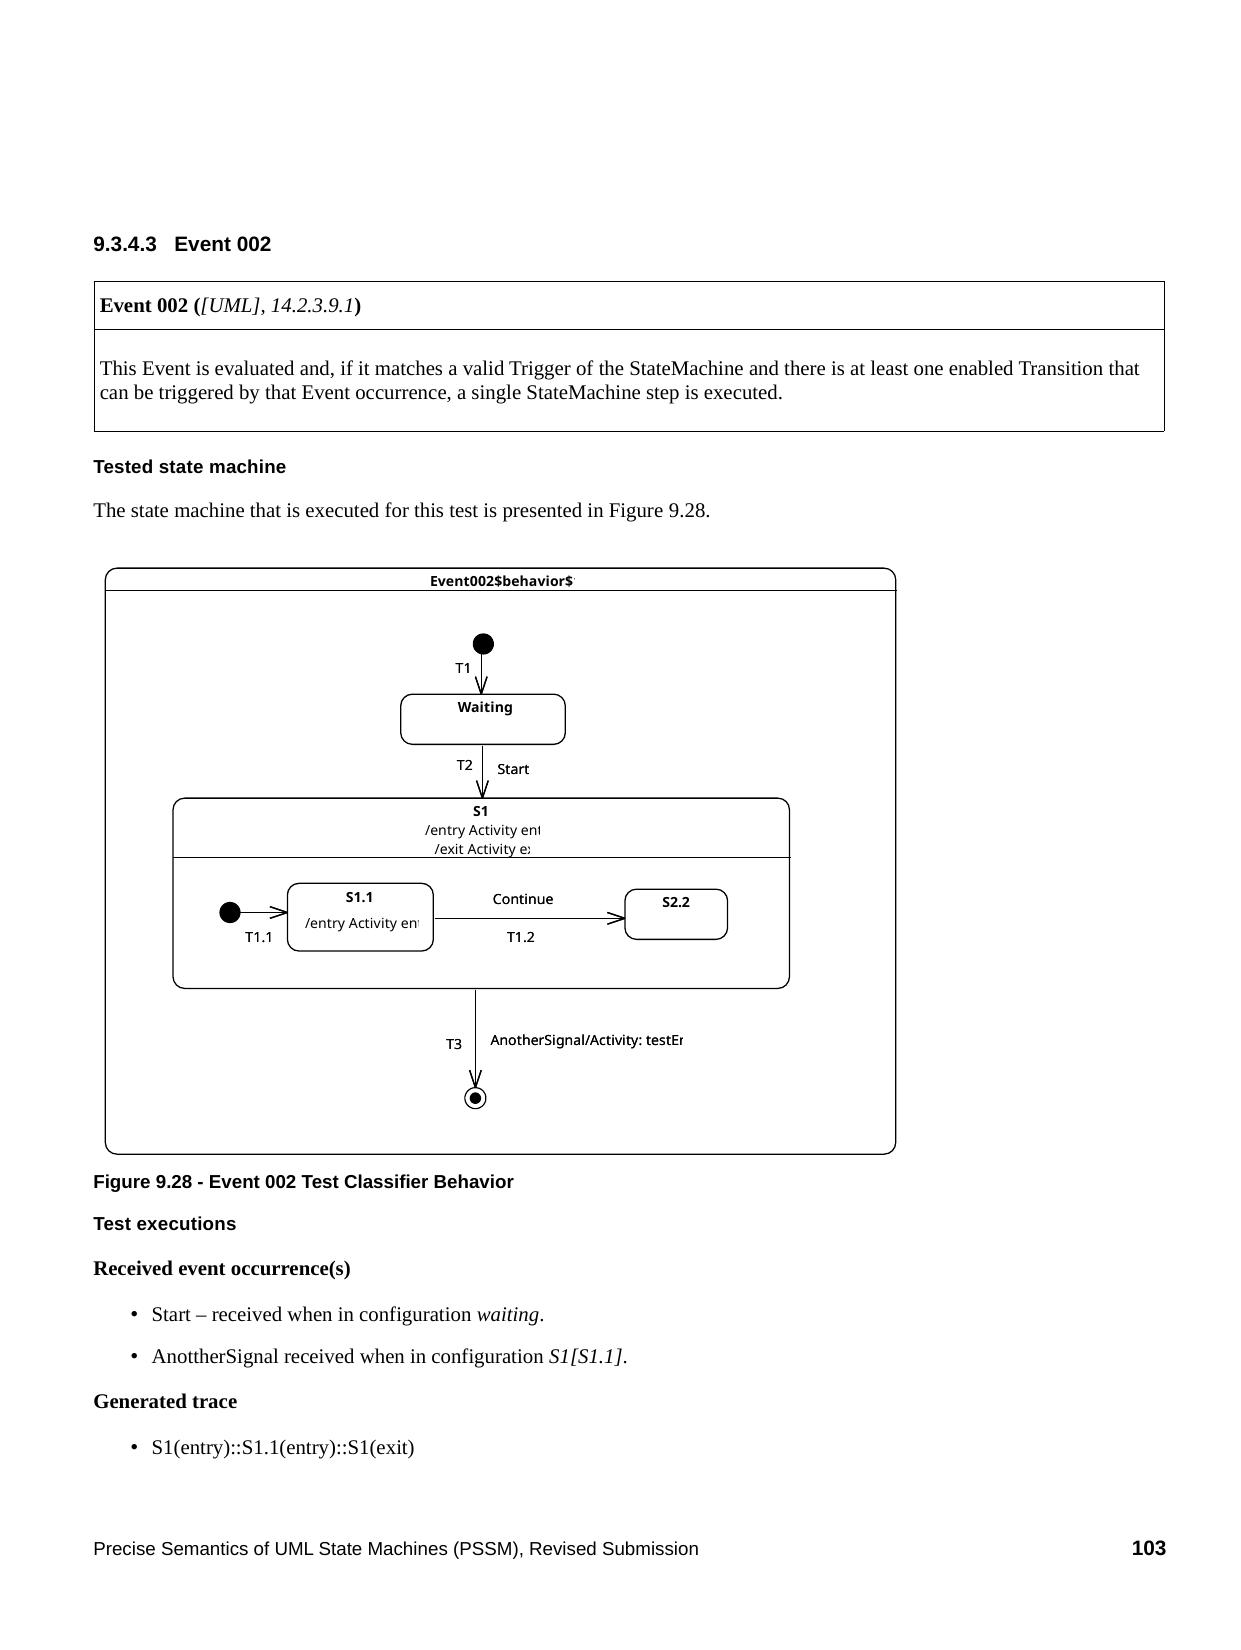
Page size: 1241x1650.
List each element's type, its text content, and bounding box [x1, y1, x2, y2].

table_cell This Event is evaluated and, if it matches a valid Trigger of the StateMachine and there is at least one enabled Transition that can be triggered by that Event occurrence, a single StateMachine step is executed. [95, 330, 1164, 431]
list AnottherSignal received when in configuration S1[S1.1]. [131, 1343, 1164, 1368]
subtitle Event 002 [93, 231, 1164, 256]
list Start – received when in configuration waiting. [131, 1301, 1164, 1326]
table_header Event 002 ([UML], 14.2.3.9.1) [95, 282, 1164, 329]
text Figure 9.28 - Event 002 Test Classifier Behavior [93, 556, 909, 1192]
text Received event occurrence(s) [93, 1256, 1164, 1280]
subtitle Test executions [93, 543, 1164, 1235]
list S1(entry)::S1.1(entry)::S1(exit) [131, 1434, 1164, 1459]
text Generated trace [93, 1389, 1164, 1413]
subtitle Tested state machine [93, 456, 1164, 477]
text The state machine that is executed for this test is presented in Figure 9.28. [93, 498, 1164, 522]
